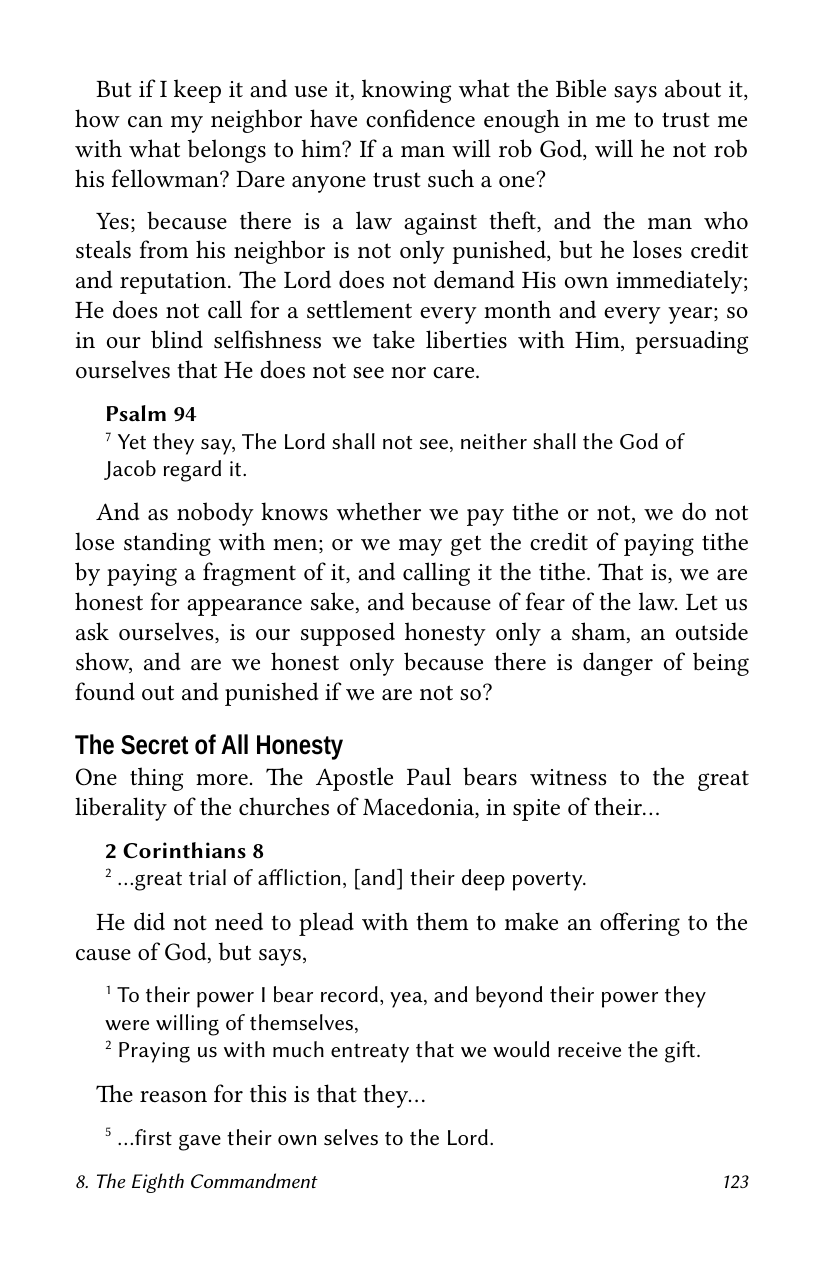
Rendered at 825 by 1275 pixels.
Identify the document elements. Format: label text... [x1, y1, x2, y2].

text Psalm 94 [105, 401, 750, 427]
subtitle The Secret of All Honesty [75, 729, 750, 760]
text But if I keep it and use it, knowing what the Bible says about it, how can my neighbor have confidence enough in me to trust me with what belongs to him? If a man will rob God, will he not rob his fellowman? Dare anyone trust such a one? [75, 75, 750, 193]
text 2 Corinthians 8 [105, 838, 750, 864]
text 7 Yet they say, The Lord shall not see, neither shall the God of Jacob regard it. [105, 429, 720, 482]
text The reason for this is that they… [75, 1079, 750, 1108]
text One thing more. The Apostle Paul bears witness to the great liberality of the churches of Macedonia, in spite of their… [75, 763, 750, 821]
text 5 ...first gave their own selves to the Lord. [105, 1124, 720, 1151]
text 2 Praying us with much entreaty that we would receive the gift. [105, 1037, 720, 1063]
text 1 To their power I bear record, yea, and beyond their power they were willing of themselves, [105, 982, 720, 1036]
text 2 ...great trial of affliction, [and] their deep poverty. [105, 865, 720, 891]
text He did not need to plead with them to make an offering to the cause of God, but says, [75, 908, 750, 966]
text Yes; because there is a law against theft, and the man who steals from his neighbor is not only punished, but he loses credit and reputation. The Lord does not demand His own immediately; He does not call for a settlement every month and every year; so in our blind selfishness we take liberties with Him, persuading ourselves that He does not see nor care. [75, 207, 750, 385]
text And as nobody knows whether we pay tithe or not, we do not lose standing with men; or we may get the credit of paying tithe by paying a fragment of it, and calling it the tithe. That is, we are honest for appearance sake, and because of fear of the law. Let us ask ourselves, is our supposed honesty only a sham, an outside show, and are we honest only because there is danger of being found out and punished if we are not so? [75, 498, 750, 706]
